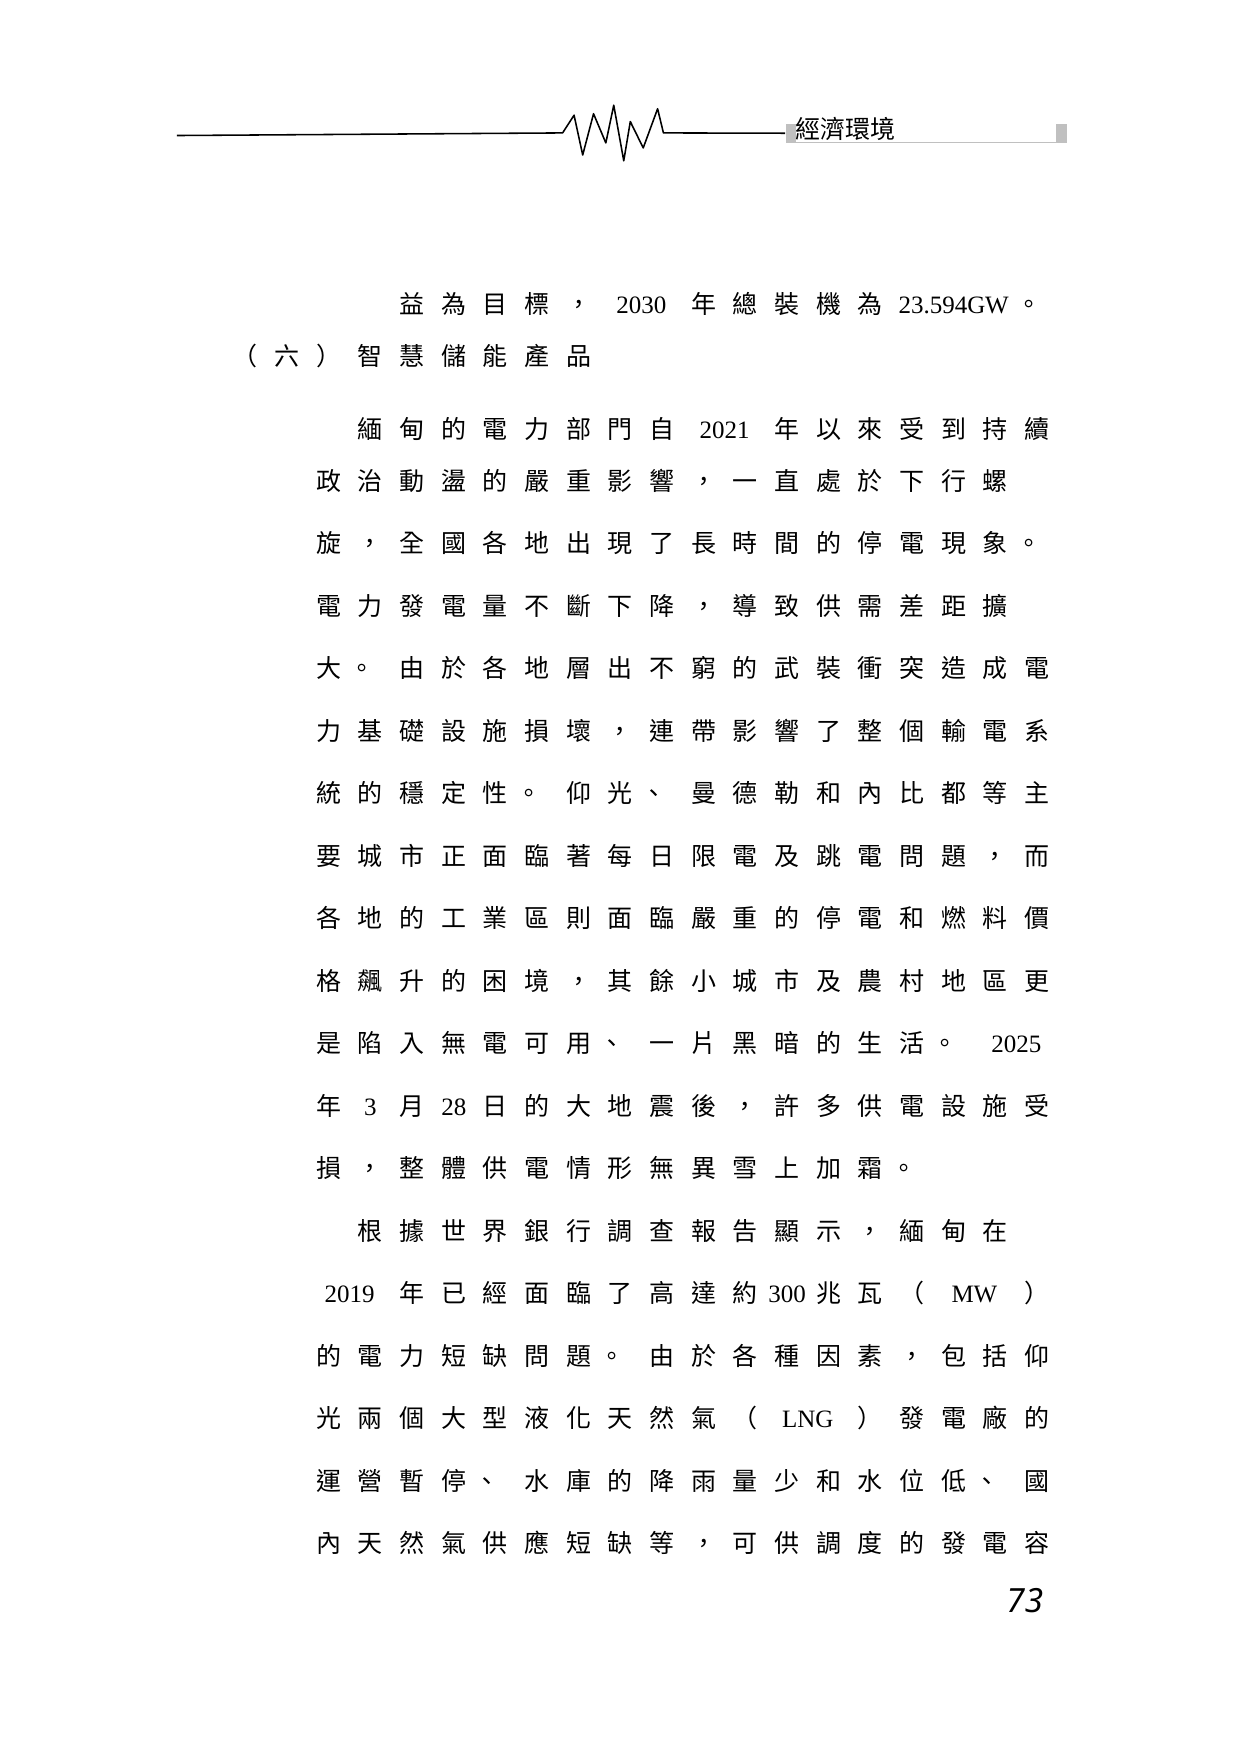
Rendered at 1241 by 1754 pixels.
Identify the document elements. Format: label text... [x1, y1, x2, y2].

text 根據世界銀行調查報告顯示，緬甸在2019年已經面臨了高達約300兆瓦（MW）的電力短缺問題。由於各種因素，包括仰光兩個大型液化天然氣（LNG）發電廠的運營暫停、水庫的降雨量少和水位低、國內天然氣供應短缺等，可供調度的發電容 [281, 1188, 1058, 1563]
text 益為目標，2030年總裝機為23.594GW。 [306, 250, 1058, 313]
text （六）智慧儲能產品 [207, 313, 1058, 375]
text 緬甸的電力部門自2021年以來受到持續政治動盪的嚴重影響，一直處於下行螺旋，全國各地出現了長時間的停電現象。電力發電量不斷下降，導致供需差距擴大。由於各地層出不窮的武裝衝突造成電力基礎設施損壞，連帶影響了整個輸電系統的穩定性。仰光、曼德勒和內比都等主要城市正面臨著每日限電及跳電問題，而各地的工業區則面臨嚴重的停電和燃料價格飆升的困境，其餘小城市及農村地區更是陷入無電可用、一片黑暗的生活。2025年3月28日的大地震後，許多供電設施受損，整體供電情形無異雪上加霜。 [281, 375, 1058, 1188]
